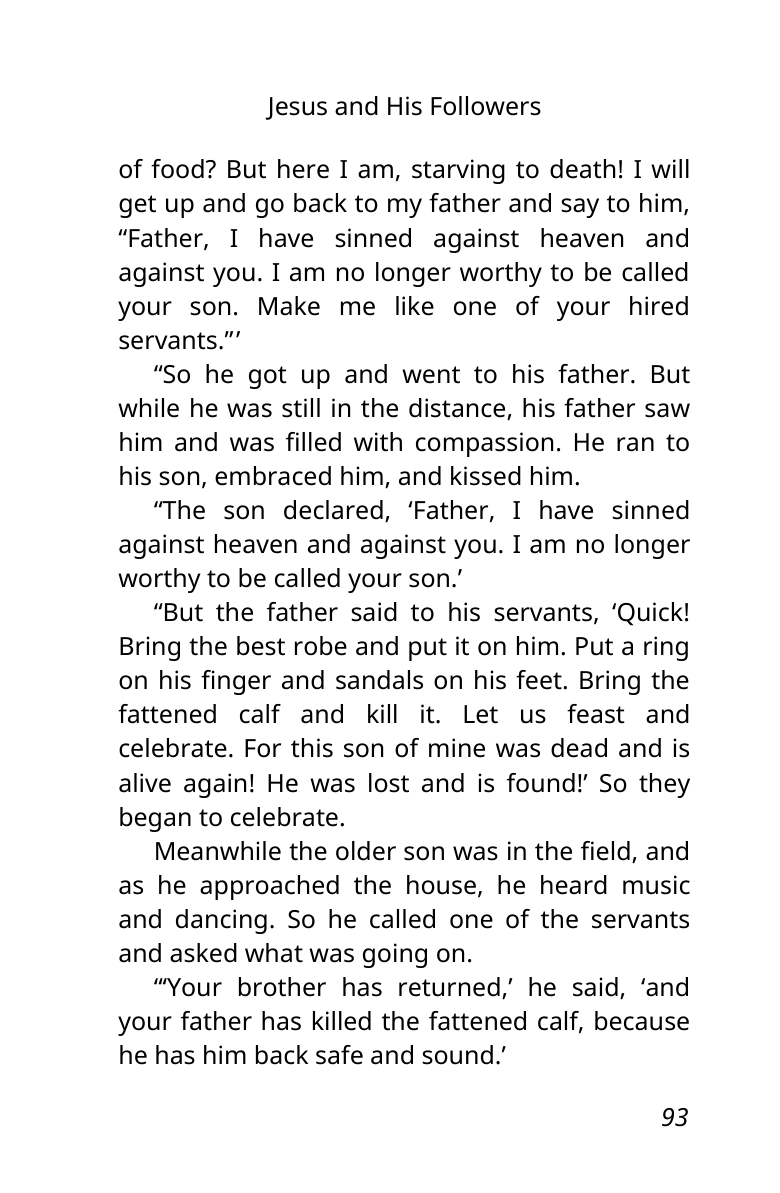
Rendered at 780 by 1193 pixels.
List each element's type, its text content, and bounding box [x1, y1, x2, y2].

text “The son declared, ‘Father, I have sinned against heaven and against you. I am no longer worthy to be called your son.’ [118, 493, 691, 595]
text “‘Your brother has returned,’ he said, ‘and your father has killed the fattened calf, because he has him back safe and sound.’ [118, 969, 691, 1072]
text of food? But here I am, starving to death! I will get up and go back to my father and say to him, “Father, I have sinned against heaven and against you. I am no longer worthy to be called your son. Make me like one of your hired servants.” ’ [118, 152, 691, 356]
text “But the father said to his servants, ‘Quick! Bring the best robe and put it on him. Put a ring on his finger and sandals on his feet. Bring the fattened calf and kill it. Let us feast and celebrate. For this son of mine was dead and is alive again! He was lost and is found!’ So they began to celebrate. [118, 595, 691, 833]
text Meanwhile the older son was in the field, and as he approached the house, he heard music and dancing. So he called one of the servants and asked what was going on. [118, 833, 691, 969]
text “So he got up and went to his father. But while he was still in the distance, his father saw him and was filled with compassion. He ran to his son, embraced him, and kissed him. [118, 356, 691, 493]
